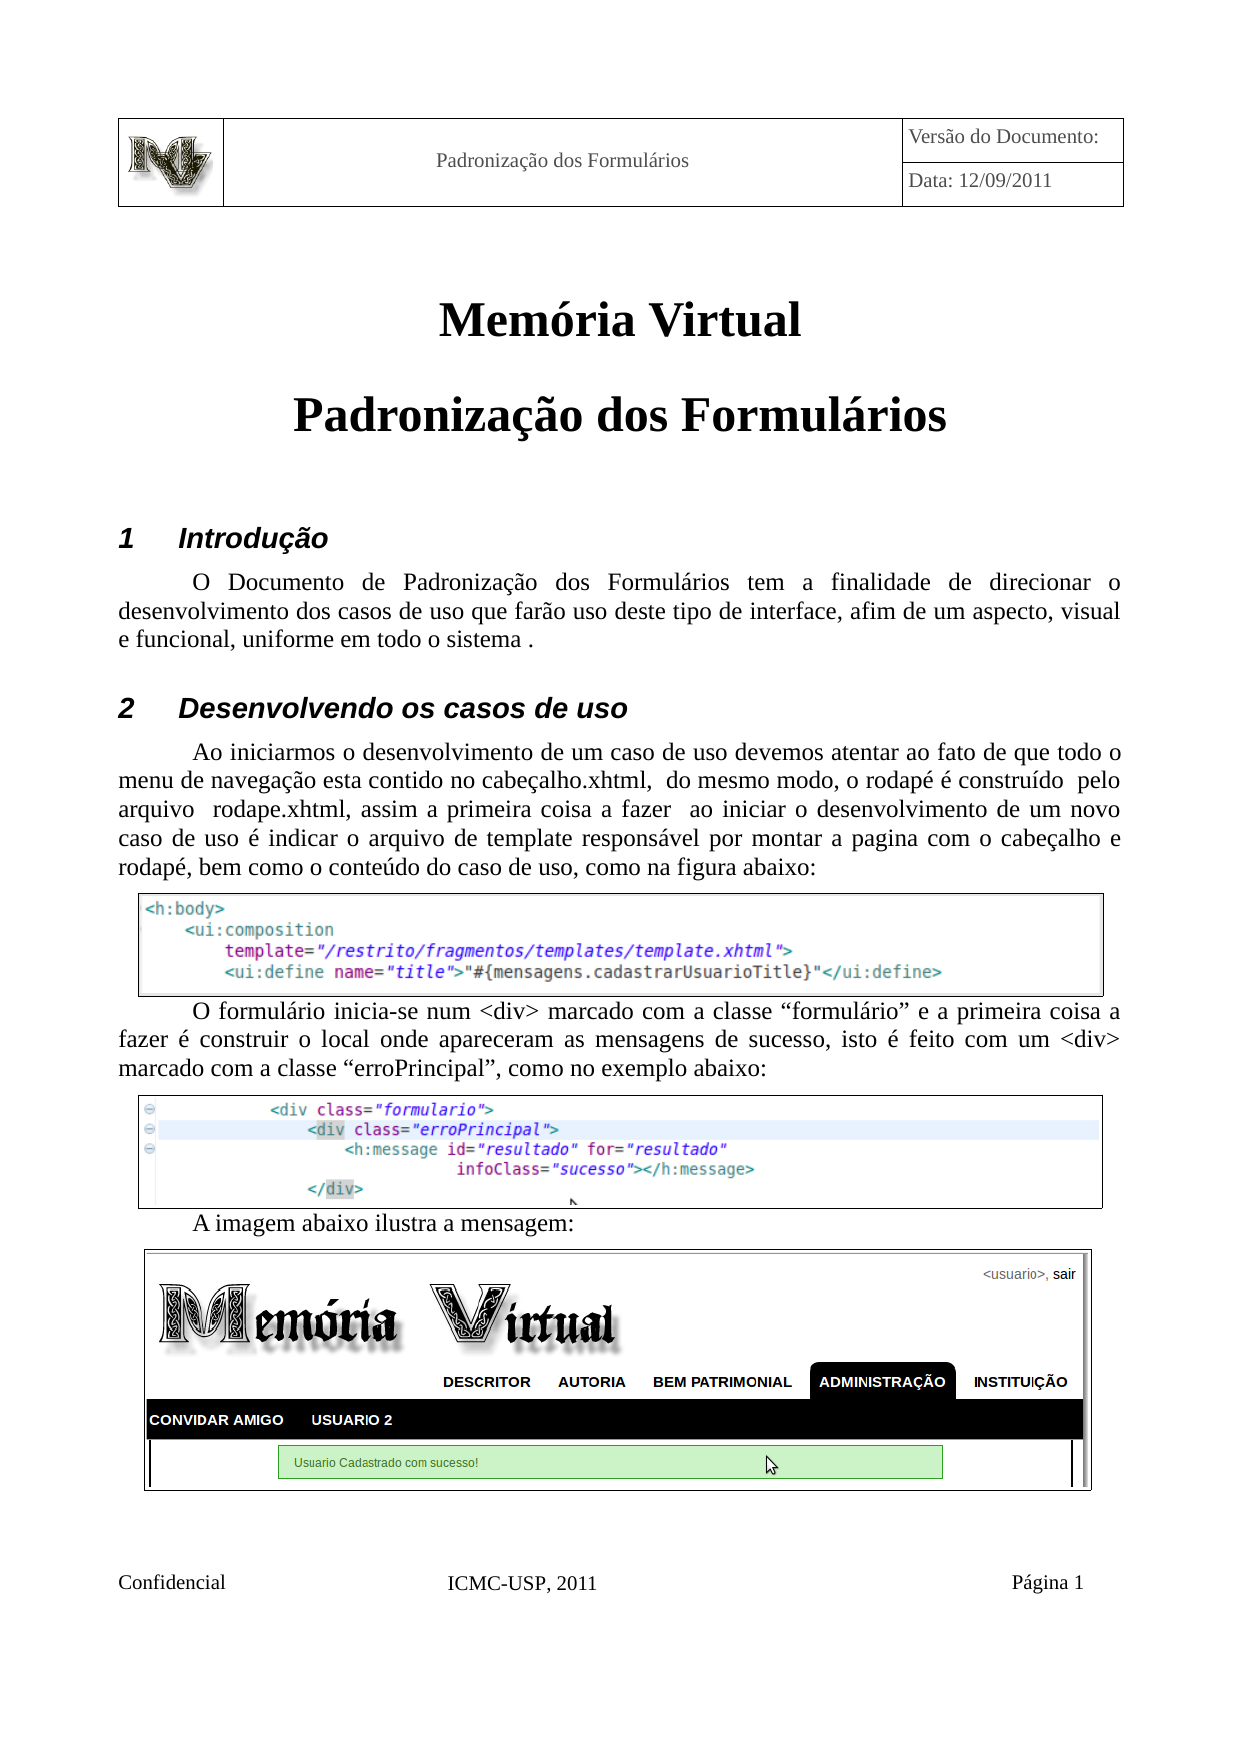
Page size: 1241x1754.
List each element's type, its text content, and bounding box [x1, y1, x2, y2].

picture [146, 1252, 1088, 1487]
picture [141, 1097, 1099, 1205]
subtitle Desenvolvendo os casos de uso [118, 691, 1122, 724]
text Ao iniciarmos o desenvolvimento de um caso de uso devemos atentar ao fato de que todo o menu de navegação esta contido no cabeçalho.xhtml, do mesmo modo, o rodapé é construído pelo arquivo rodape.xhtml, assim a primeira coisa a fazer ao iniciar o desenvolvimento de um novo caso de uso é indicar o arquivo de template responsável por montar a pagina com o cabeçalho e rodapé, bem como o conteúdo do caso de uso, como na figura abaixo: [118, 737, 1122, 881]
picture [123, 125, 214, 200]
text A imagem abaixo ilustra a mensagem: [118, 1205, 1122, 1237]
picture [140, 896, 1100, 993]
subtitle Memória Virtual [118, 290, 1122, 347]
text O formulário inicia-se num <div> marcado com a classe “formulário” e a primeira coisa a fazer é construir o local onde apareceram as mensagens de sucesso, isto é feito com um <div> marcado com a classe “erroPrincipal”, como no exemplo abaixo: [118, 993, 1122, 1082]
text O Documento de Padronização dos Formulários tem a finalidade de direcionar o desenvolvimento dos casos de uso que farão uso deste tipo de interface, afim de um aspecto, visual e funcional, uniforme em todo o sistema . [118, 567, 1122, 653]
subtitle Padronização dos Formulários [118, 385, 1122, 442]
subtitle Introdução [118, 521, 1122, 554]
